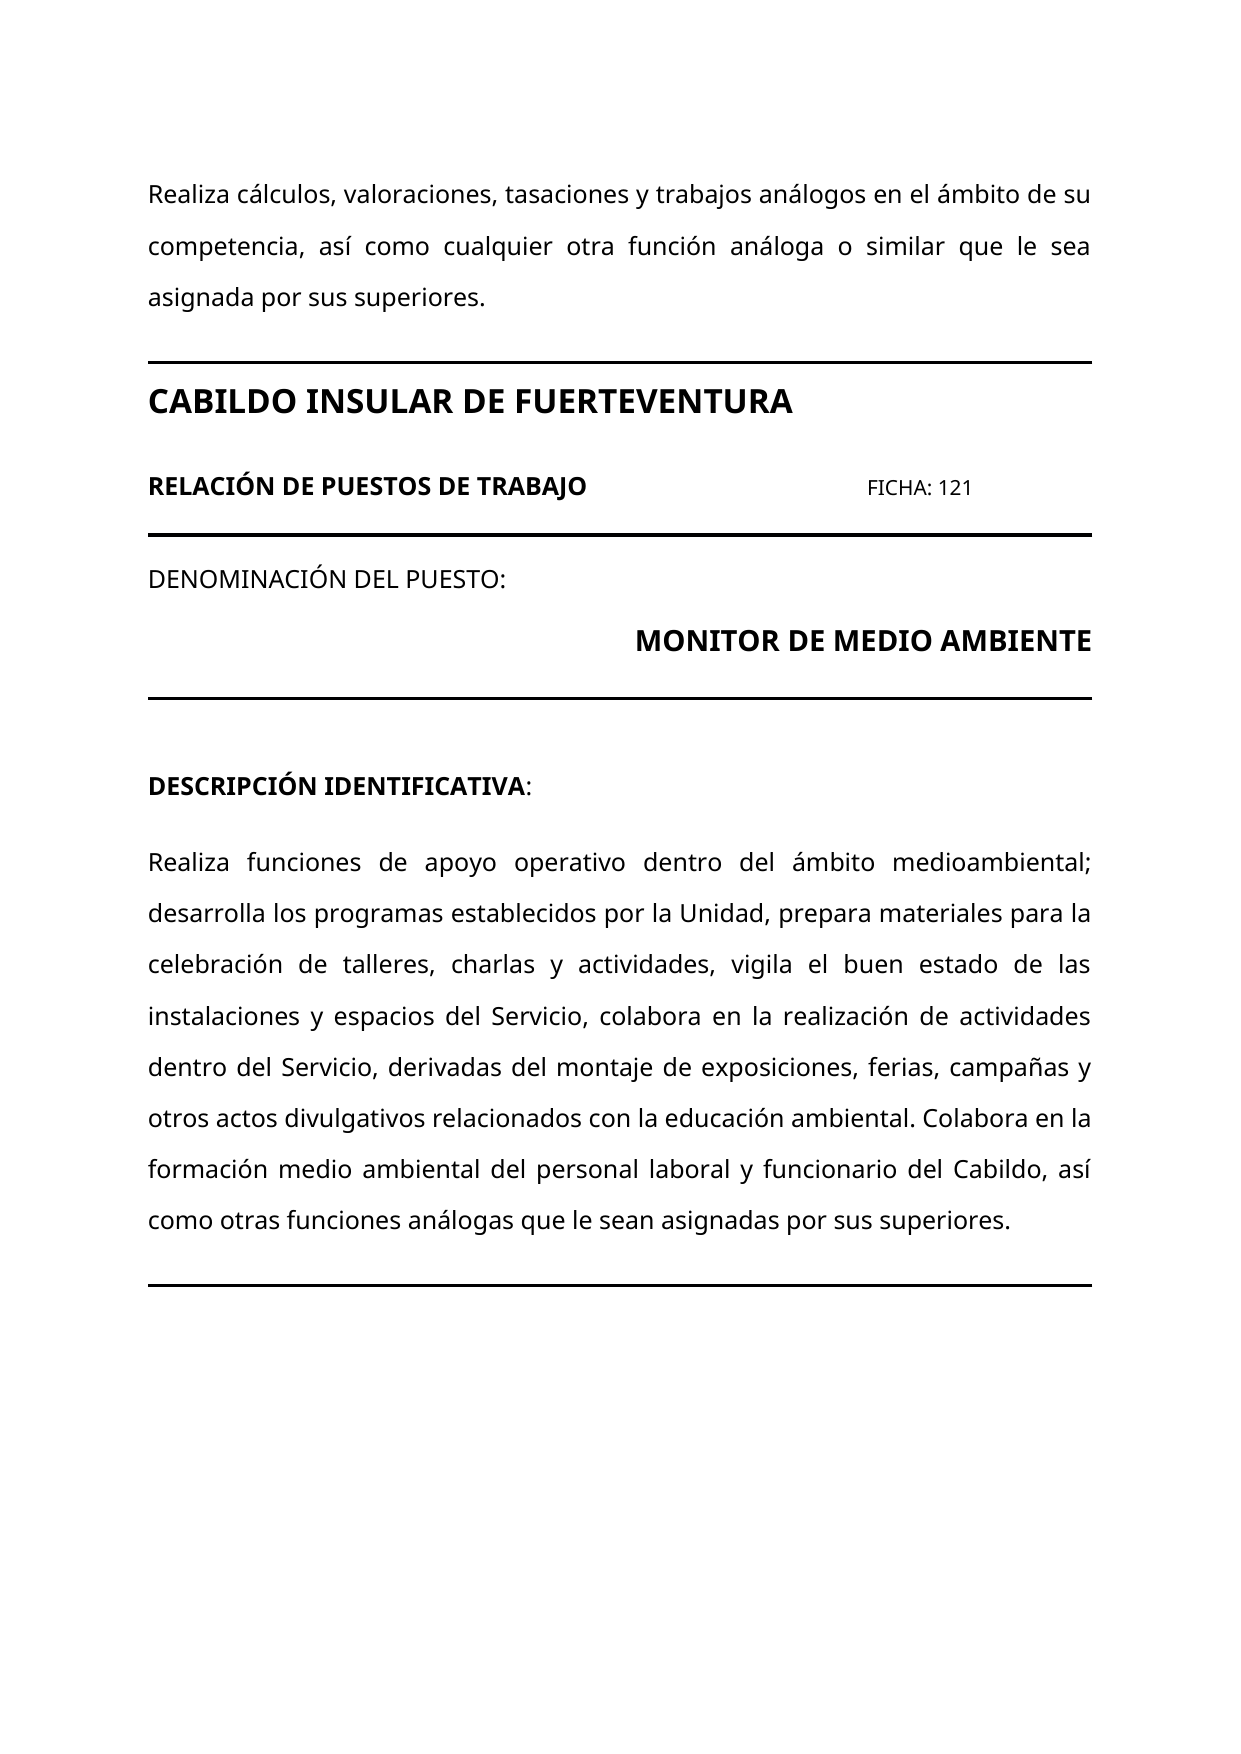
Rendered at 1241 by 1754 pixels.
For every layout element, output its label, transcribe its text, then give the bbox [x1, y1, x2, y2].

text DENOMINACIÓN DEL PUESTO: [148, 562, 1092, 596]
text CABILDO INSULAR DE FUERTEVENTURA [148, 378, 1092, 423]
text Realiza funciones de apoyo operativo dentro del ámbito medioambiental; desarrolla los programas establecidos por la Unidad, prepara materiales para la celebración de talleres, charlas y actividades, vigila el buen estado de las instalaciones y espacios del Servicio, colabora en la realización de actividades dentro del Servicio, derivadas del montaje de exposiciones, ferias, campañas y otros actos divulgativos relacionados con la educación ambiental. Colabora en la formación medio ambiental del personal laboral y funcionario del Cabildo, así como otras funciones análogas que le sean asignadas por sus superiores. [148, 845, 1092, 1236]
text RELACIÓN DE PUESTOS DE TRABAJO FICHA: 121 [148, 469, 1092, 503]
text MONITOR DE MEDIO AMBIENTE [177, 621, 1092, 660]
text DESCRIPCIÓN IDENTIFICATIVA: [148, 768, 1092, 802]
text Realiza cálculos, valoraciones, tasaciones y trabajos análogos en el ámbito de su competencia, así como cualquier otra función análoga o similar que le sea asignada por sus superiores. [148, 177, 1092, 313]
